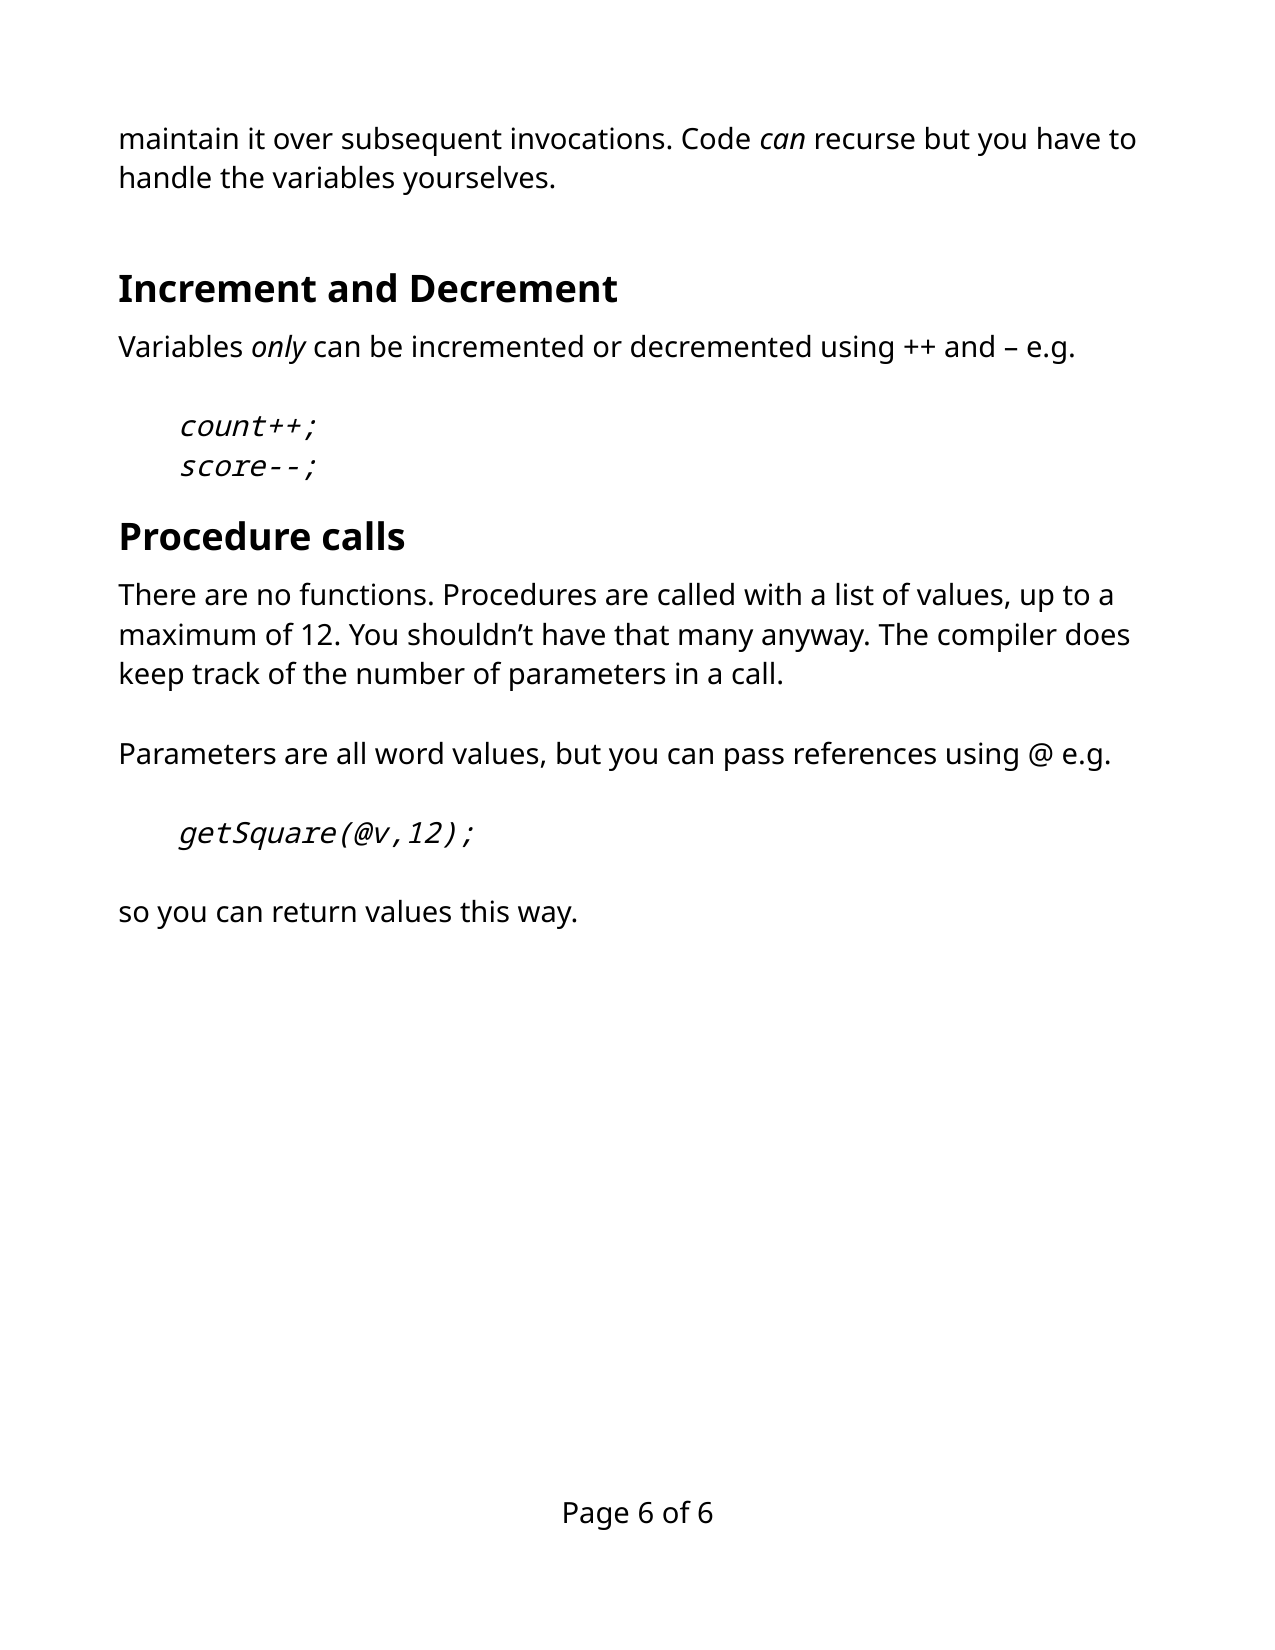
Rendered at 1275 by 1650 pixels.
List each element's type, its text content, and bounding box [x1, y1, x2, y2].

text There are no functions. Procedures are called with a list of values, up to a maximum of 12. You shouldn’t have that many anyway. The compiler does keep track of the number of parameters in a call. [118, 574, 1157, 693]
text score--; [177, 445, 1157, 485]
text getSquare(@v,12); [177, 812, 1157, 852]
text so you can return values this way. [118, 892, 1157, 931]
text Parameters are all word values, but you can pass references using @ e.g. [118, 733, 1157, 773]
subtitle Increment and Decrement [118, 262, 1157, 314]
subtitle Procedure calls [118, 510, 1157, 562]
text maintain it over subsequent invocations. Code can recurse but you have to handle the variables yourselves. [118, 118, 1157, 197]
text Variables only can be incremented or decremented using ++ and – e.g. [118, 326, 1157, 366]
text count++; [177, 406, 1157, 445]
